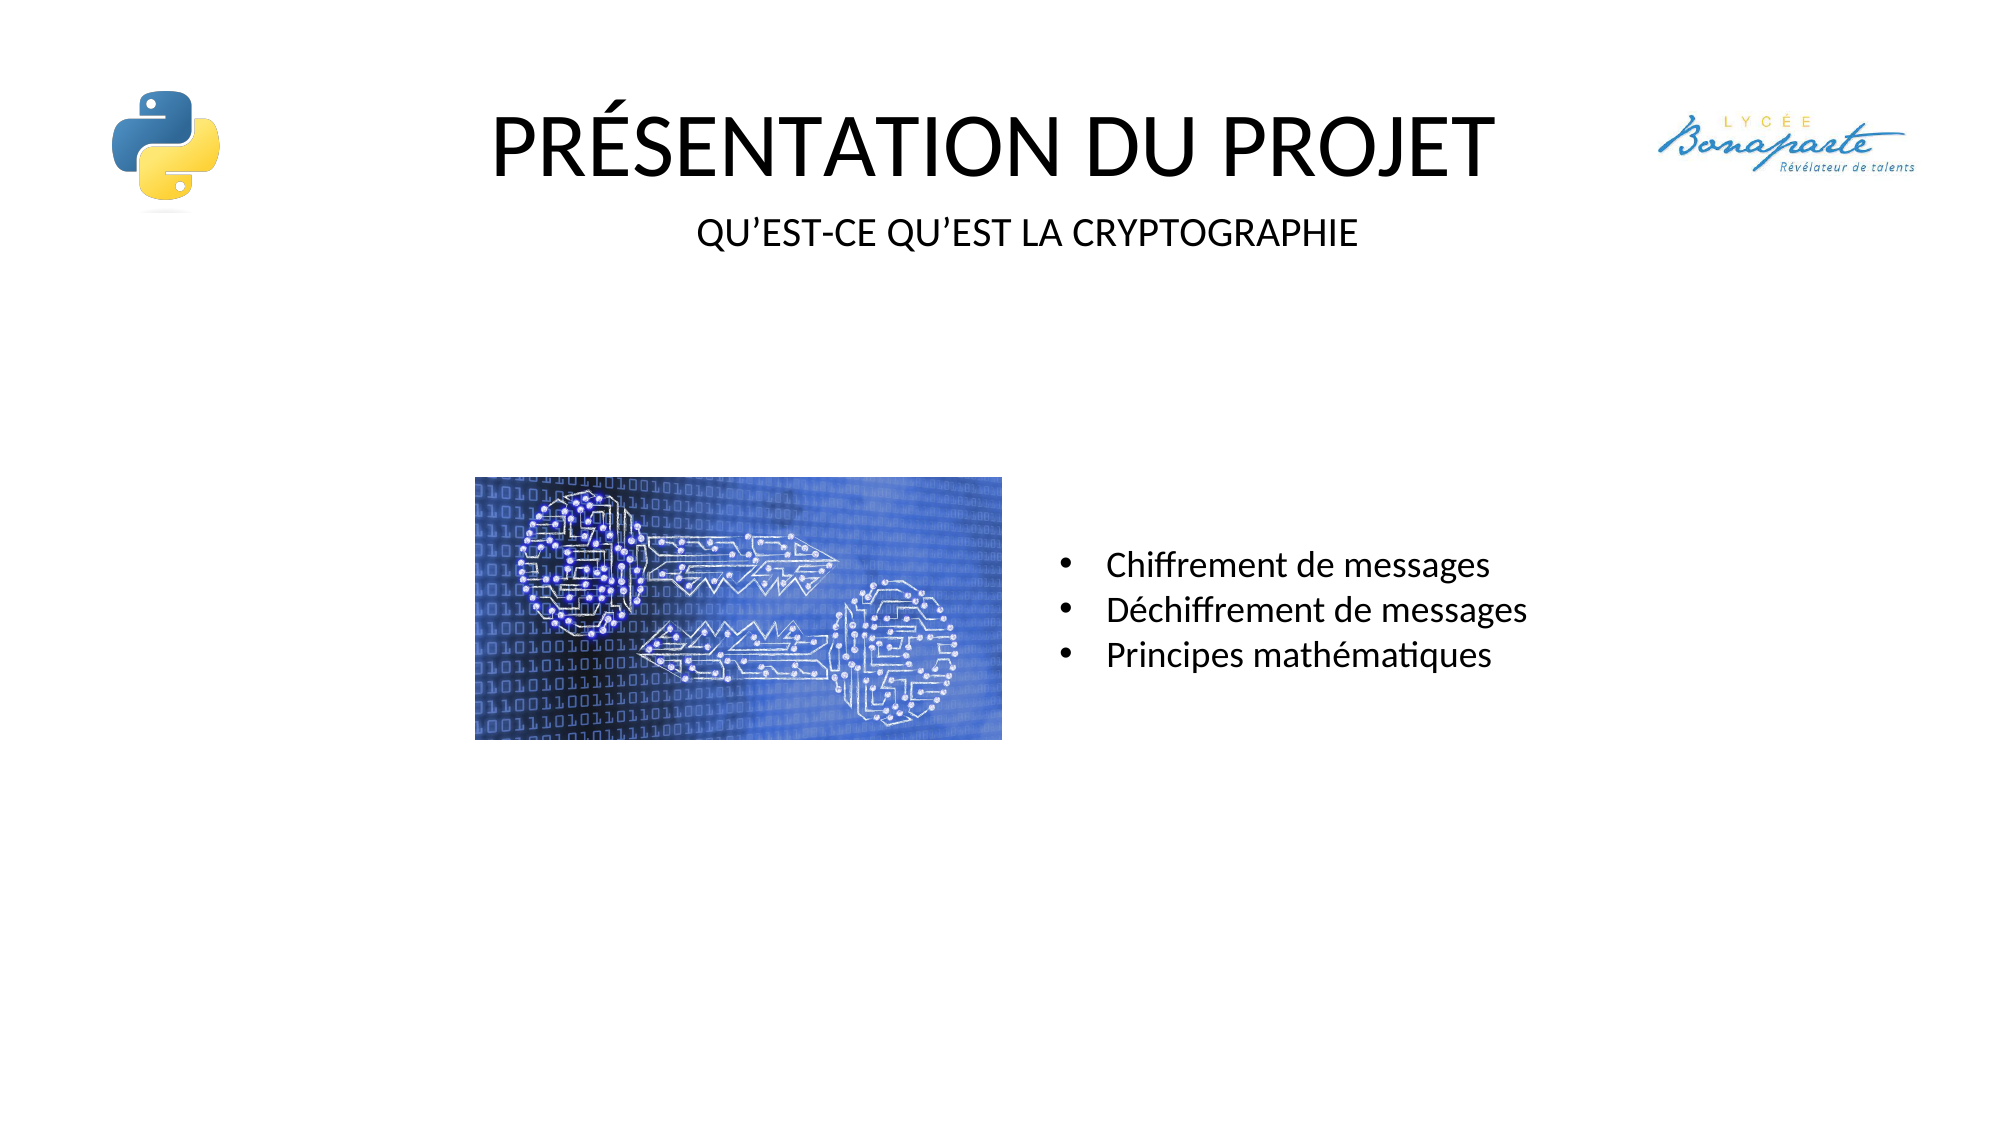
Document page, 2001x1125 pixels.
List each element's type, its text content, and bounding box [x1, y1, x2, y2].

text_box Chiffrement de messages Déchiffrement de messages Principes mathématiques [1044, 532, 1582, 685]
text_box PRÉSENTATION DU PROJET [476, 77, 1524, 204]
picture [475, 477, 1002, 740]
picture [1648, 111, 1921, 181]
picture [112, 91, 223, 213]
text_box QU’EST-CE QU’EST LA CRYPTOGRAPHIE [531, 203, 1388, 273]
